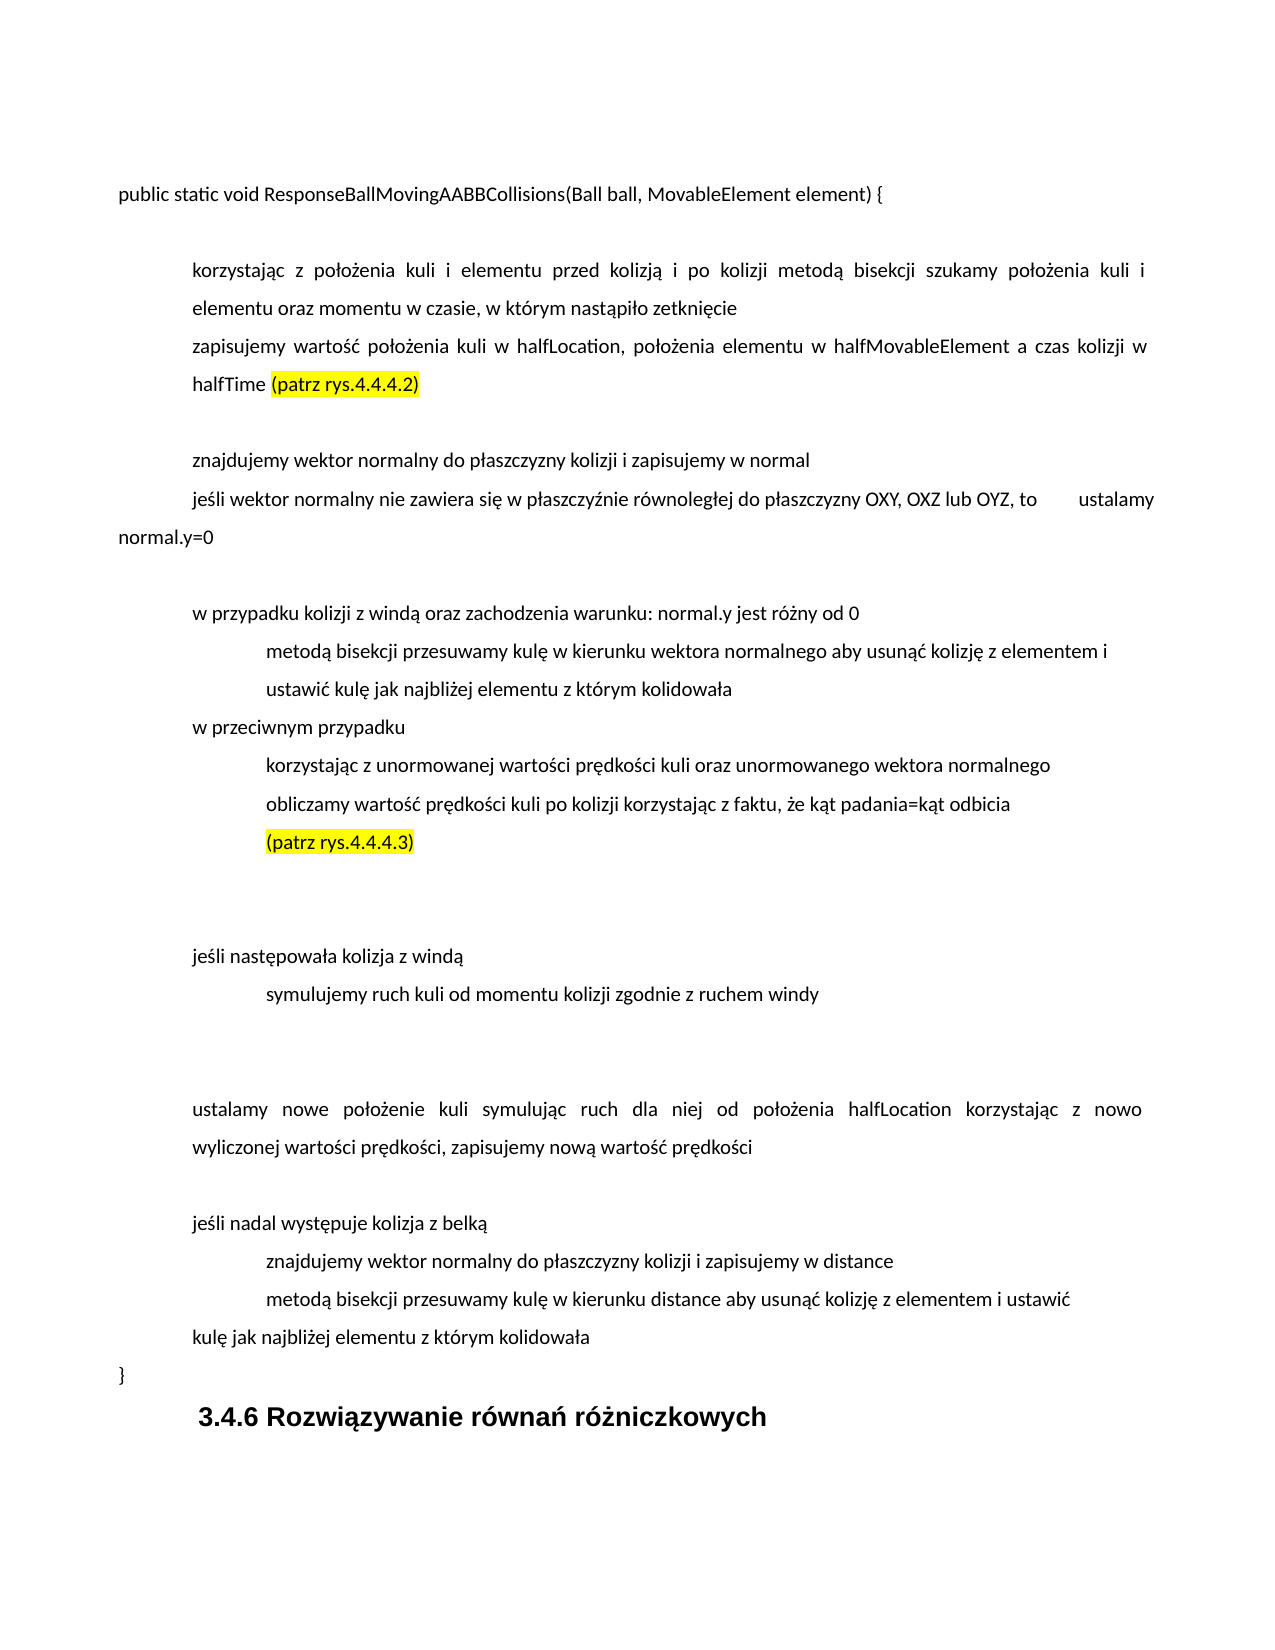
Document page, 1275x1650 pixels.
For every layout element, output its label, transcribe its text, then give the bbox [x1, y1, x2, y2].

text znajdujemy wektor normalny do płaszczyzny kolizji i zapisujemy w normal [118, 448, 1157, 473]
text w przeciwnym przypadku [118, 714, 1157, 740]
text (patrz rys.4.4.4.3) [118, 829, 1157, 854]
text zapisujemy wartość położenia kuli w halfLocation, położenia elementu w halfMovableElement a czas kolizji w halfTime (patrz rys.4.4.4.2) [118, 333, 1157, 397]
text korzystając z unormowanej wartości prędkości kuli oraz unormowanego wektora normalnego obliczamy wartość prędkości kuli po kolizji korzystając z faktu, że kąt padania=kąt odbicia [118, 753, 1157, 816]
text } [118, 1363, 1157, 1388]
text public static void ResponseBallMovingAABBCollisions(Ball ball, MovableElement element) { [118, 181, 1157, 206]
text jeśli nadal występuje kolizja z belką [118, 1210, 1157, 1236]
text symulujemy ruch kuli od momentu kolizji zgodnie z ruchem windy [118, 981, 1157, 1007]
text korzystając z położenia kuli i elementu przed kolizją i po kolizji metodą bisekcji szukamy położenia kuli i elementu oraz momentu w czasie, w którym nastąpiło zetknięcie [118, 257, 1157, 321]
subtitle Rozwiązywanie równań różniczkowych [191, 1401, 1157, 1432]
text ustalamy nowe położenie kuli symulując ruch dla niej od położenia halfLocation korzystając z nowo wyliczonej wartości prędkości, zapisujemy nową wartość prędkości [118, 1096, 1157, 1159]
text w przypadku kolizji z windą oraz zachodzenia warunku: normal.y jest różny od 0 [118, 600, 1157, 626]
text jeśli wektor normalny nie zawiera się w płaszczyźnie równoległej do płaszczyzny OXY, OXZ lub OYZ, to ustalamy normal.y=0 [118, 486, 1157, 549]
text metodą bisekcji przesuwamy kulę w kierunku distance aby usunąć kolizję z elementem i ustawić kulę jak najbliżej elementu z którym kolidowała [118, 1286, 1157, 1350]
text znajdujemy wektor normalny do płaszczyzny kolizji i zapisujemy w distance [118, 1248, 1157, 1274]
text jeśli następowała kolizja z windą [118, 943, 1157, 969]
text metodą bisekcji przesuwamy kulę w kierunku wektora normalnego aby usunąć kolizję z elementem i ustawić kulę jak najbliżej elementu z którym kolidowała [118, 638, 1157, 702]
